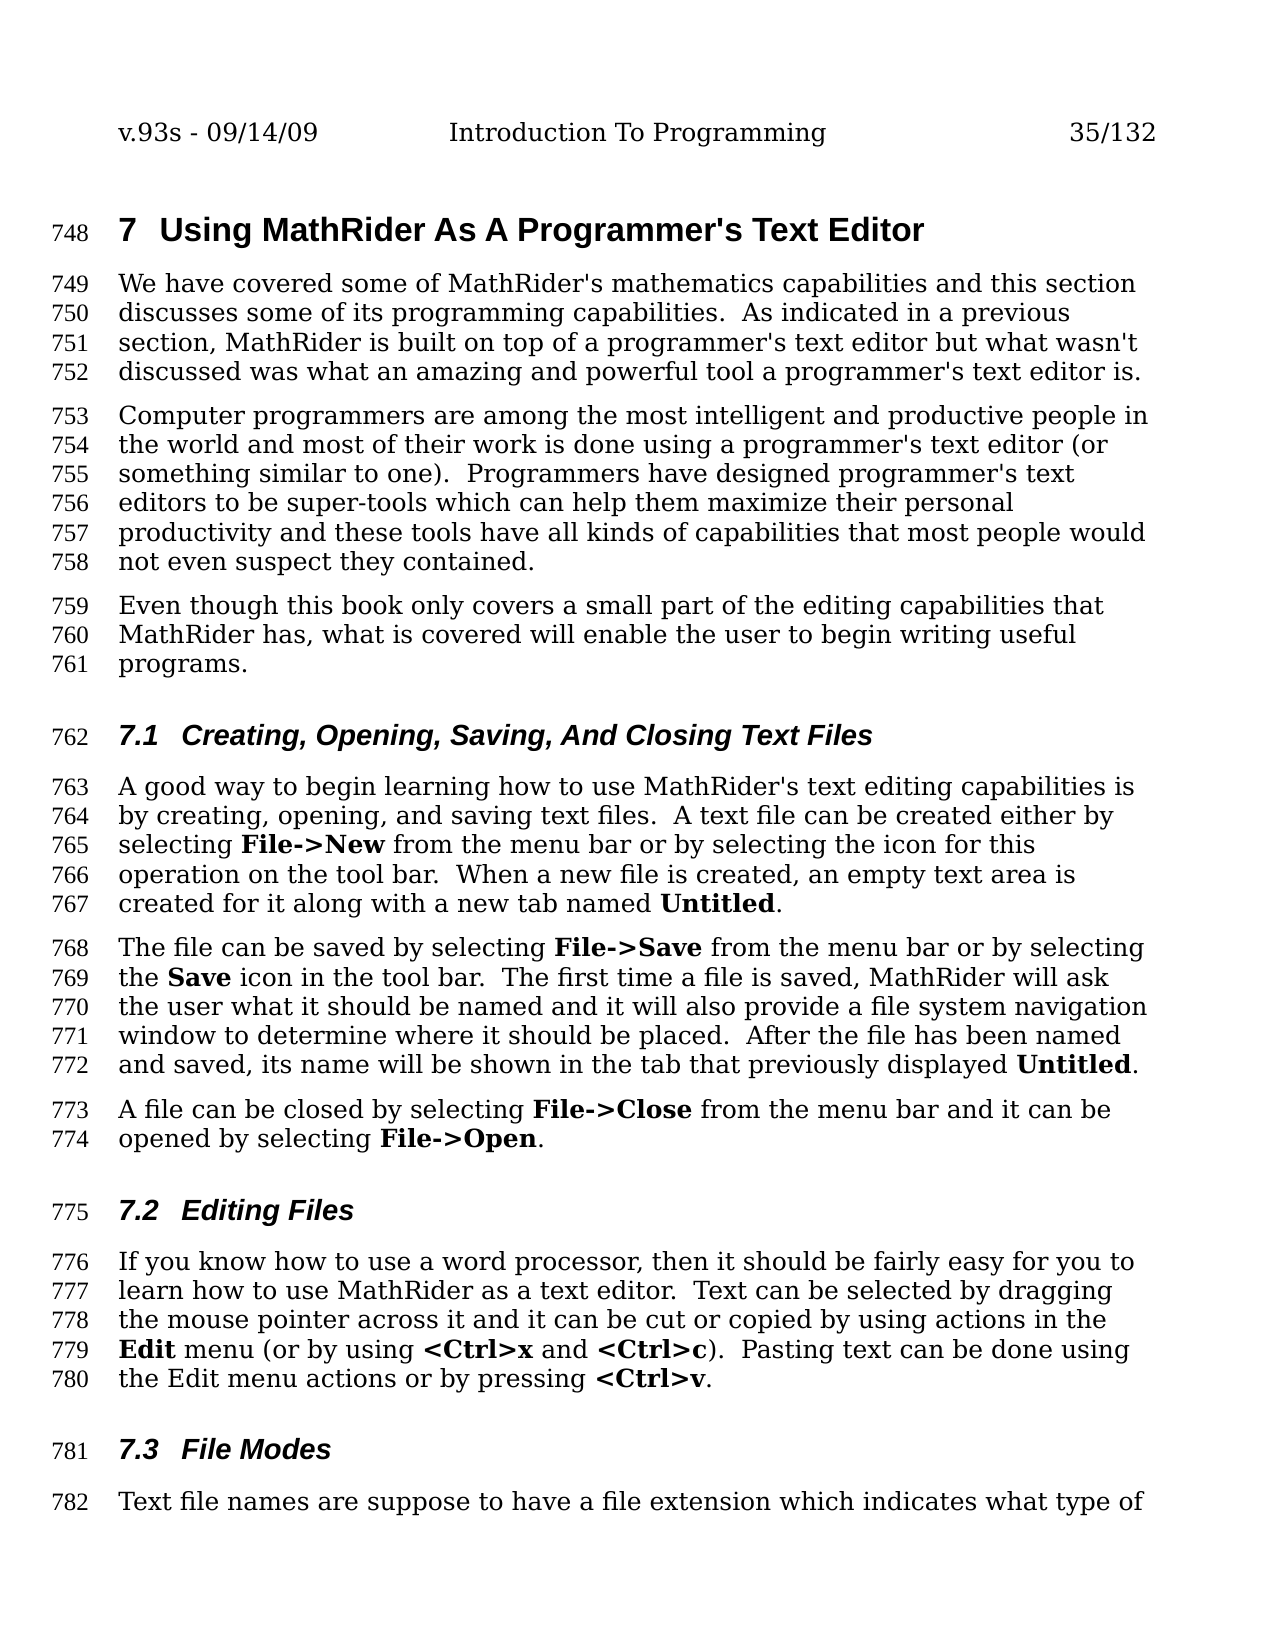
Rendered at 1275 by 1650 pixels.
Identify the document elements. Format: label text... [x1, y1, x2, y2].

text Text file names are suppose to have a file extension which indicates what type of [118, 1487, 1157, 1516]
text A file can be closed by selecting File->Close from the menu bar and it can be opened by selecting File->Open. [118, 1095, 1157, 1153]
text A good way to begin learning how to use MathRider's text editing capabilities is by creating, opening, and saving text files. A text file can be created either by selecting File->New from the menu bar or by selecting the icon for this operation on the tool bar. When a new file is created, an empty text area is created for it along with a new tab named Untitled. [118, 772, 1157, 918]
text If you know how to use a word processor, then it should be fairly easy for you to learn how to use MathRider as a text editor. Text can be selected by dragging the mouse pointer across it and it can be cut or copied by using actions in the Edit menu (or by using <Ctrl>x and <Ctrl>c). Pasting text can be done using the Edit menu actions or by pressing <Ctrl>v. [118, 1247, 1157, 1393]
text The file can be saved by selecting File->Save from the menu bar or by selecting the Save icon in the tool bar. The first time a file is saved, MathRider will ask the user what it should be named and it will also provide a file system navigation window to determine where it should be placed. After the file has been named and saved, its name will be shown in the tab that previously displayed Untitled. [118, 933, 1157, 1080]
text Even though this book only covers a small part of the editing capabilities that MathRider has, what is covered will enable the user to begin writing useful programs. [118, 591, 1157, 678]
subtitle Creating, Opening, Saving, And Closing Text Files [118, 718, 1157, 751]
text Computer programmers are among the most intelligent and productive people in the world and most of their work is done using a programmer's text editor (or something similar to one). Programmers have designed programmer's text editors to be super-tools which can help them maximize their personal productivity and these tools have all kinds of capabilities that most people would not even suspect they contained. [118, 401, 1157, 576]
subtitle Editing Files [118, 1193, 1157, 1226]
text We have covered some of MathRider's mathematics capabilities and this section discusses some of its programming capabilities. As indicated in a previous section, MathRider is built on top of a programmer's text editor but what wasn't discussed was what an amazing and powerful tool a programmer's text editor is. [118, 269, 1157, 386]
subtitle Using MathRider As A Programmer's Text Editor [118, 210, 1157, 248]
subtitle File Modes [118, 1432, 1157, 1466]
